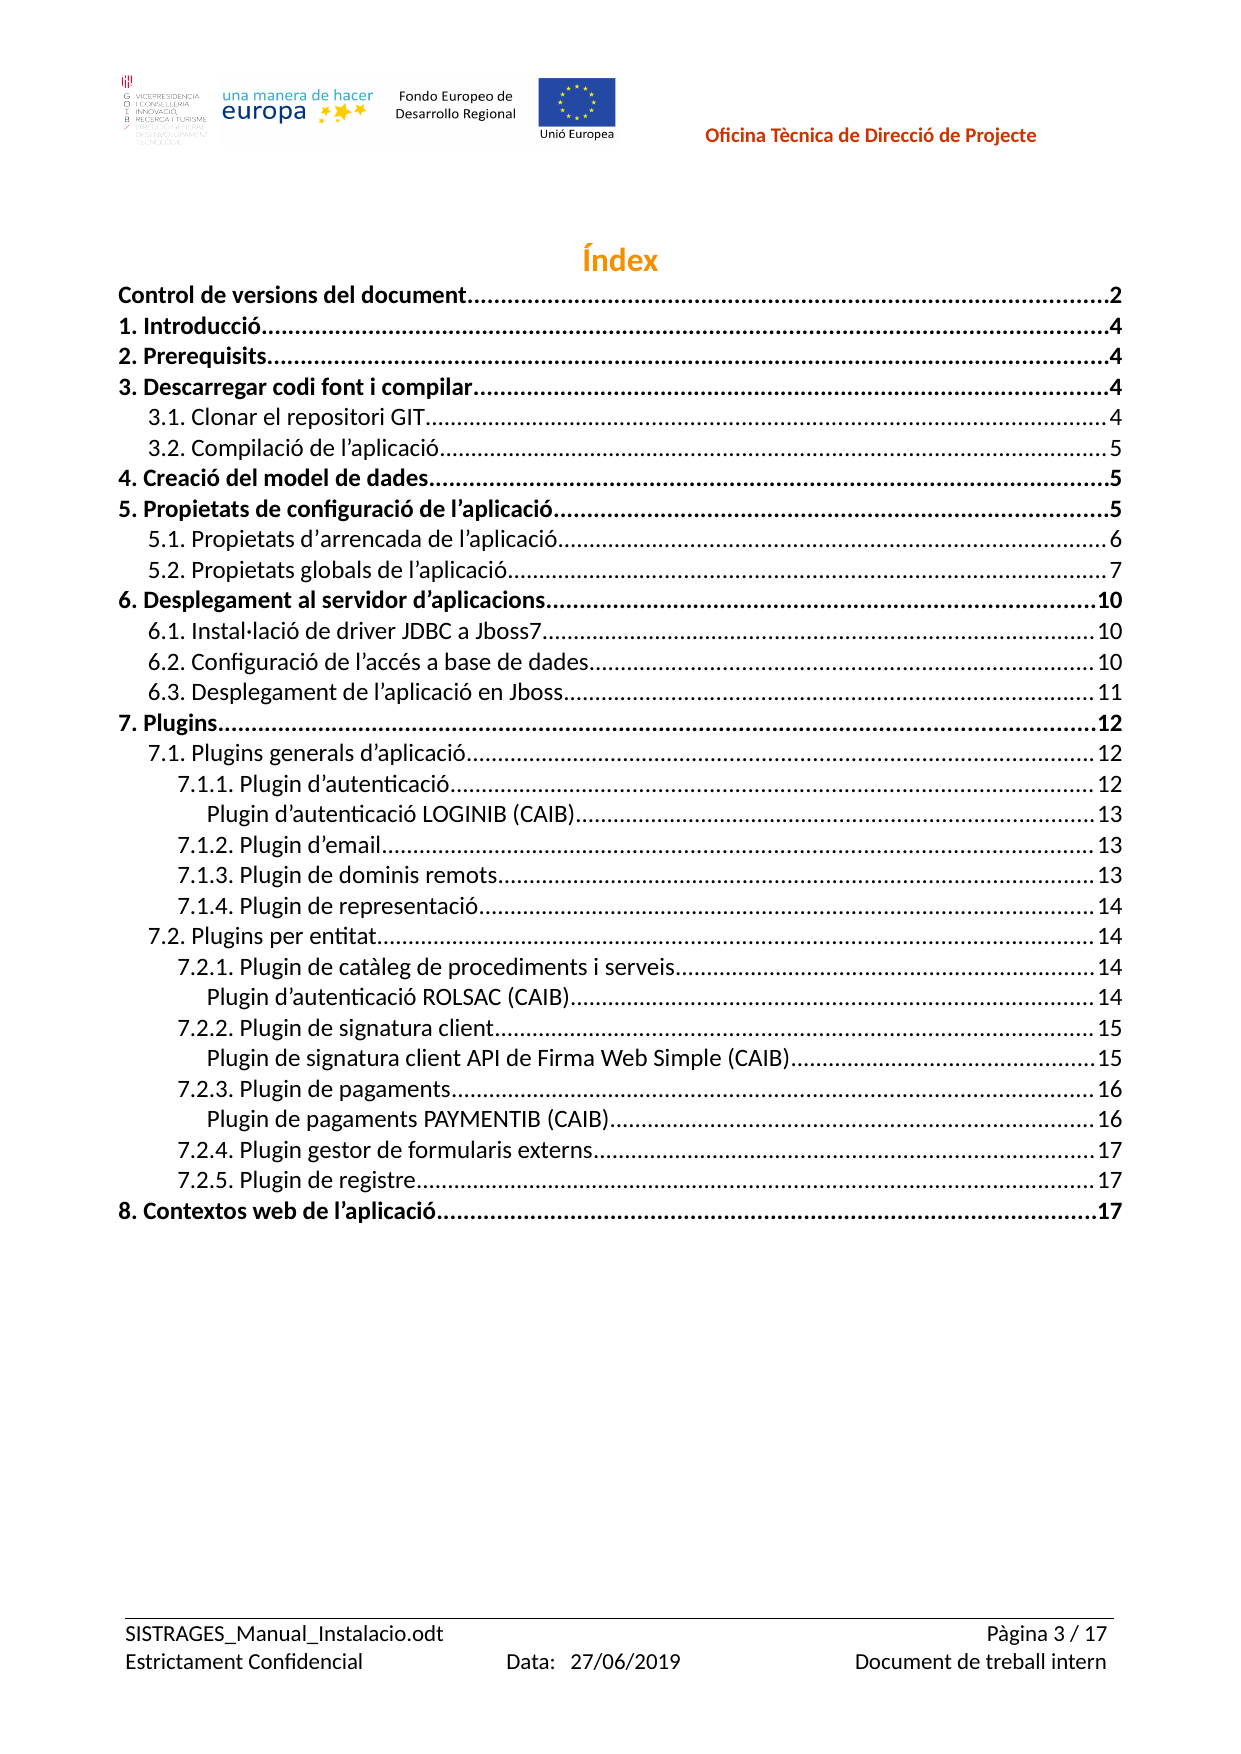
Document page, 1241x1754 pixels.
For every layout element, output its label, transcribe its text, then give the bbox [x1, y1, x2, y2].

text 3. Descarregar codi font i compilar 4 [118, 371, 1122, 402]
text Control de versions del document 2 [118, 279, 1122, 310]
text 7.2.3. Plugin de pagaments 16 [177, 1073, 1122, 1103]
text 3.2. Compilació de l’aplicació 5 [148, 432, 1122, 463]
text 5.1. Propietats d’arrencada de l’aplicació 6 [148, 524, 1122, 554]
text 6.1. Instal·lació de driver JDBC a Jboss7 10 [148, 615, 1122, 646]
text Plugin d’autenticació ROLSAC (CAIB) 14 [207, 981, 1122, 1012]
text 7.1.1. Plugin d’autenticació 12 [177, 768, 1122, 798]
text 7.1.2. Plugin d’email 13 [177, 829, 1122, 859]
text 5.2. Propietats globals de l’aplicació 7 [148, 554, 1122, 585]
picture [118, 73, 213, 147]
text Plugin de signatura client API de Firma Web Simple (CAIB) 15 [207, 1042, 1122, 1073]
text 6. Desplegament al servidor d’aplicacions 10 [118, 585, 1122, 615]
text 7.2.4. Plugin gestor de formularis externs 17 [177, 1134, 1122, 1164]
text 7.2. Plugins per entitat 14 [148, 920, 1122, 951]
text 6.2. Configuració de l’accés a base de dades 10 [148, 646, 1122, 676]
text 6.3. Desplegament de l’aplicació en Jboss 11 [148, 676, 1122, 707]
text 7.1.3. Plugin de dominis remots 13 [177, 859, 1122, 890]
text Plugin d’autenticació LOGINIB (CAIB) 13 [207, 798, 1122, 829]
text 7.2.5. Plugin de registre 17 [177, 1164, 1122, 1195]
text Plugin de pagaments PAYMENTIB (CAIB) 16 [207, 1103, 1122, 1134]
text 3.1. Clonar el repositori GIT 4 [148, 402, 1122, 432]
text 4. Creació del model de dades 5 [118, 463, 1122, 493]
text 7. Plugins 12 [118, 707, 1122, 737]
text 7.2.2. Plugin de signatura client 15 [177, 1012, 1122, 1042]
text Índex [118, 239, 1122, 279]
text 7.2.1. Plugin de catàleg de procediments i serveis 14 [177, 951, 1122, 981]
text 5. Propietats de configuració de l’aplicació 5 [118, 493, 1122, 524]
picture [219, 73, 621, 147]
text 2. Prerequisits 4 [118, 341, 1122, 371]
text 7.1.4. Plugin de representació 14 [177, 890, 1122, 920]
text 7.1. Plugins generals d’aplicació 12 [148, 737, 1122, 768]
text 1. Introducció 4 [118, 310, 1122, 341]
text 8. Contextos web de l’aplicació 17 [118, 1195, 1122, 1226]
